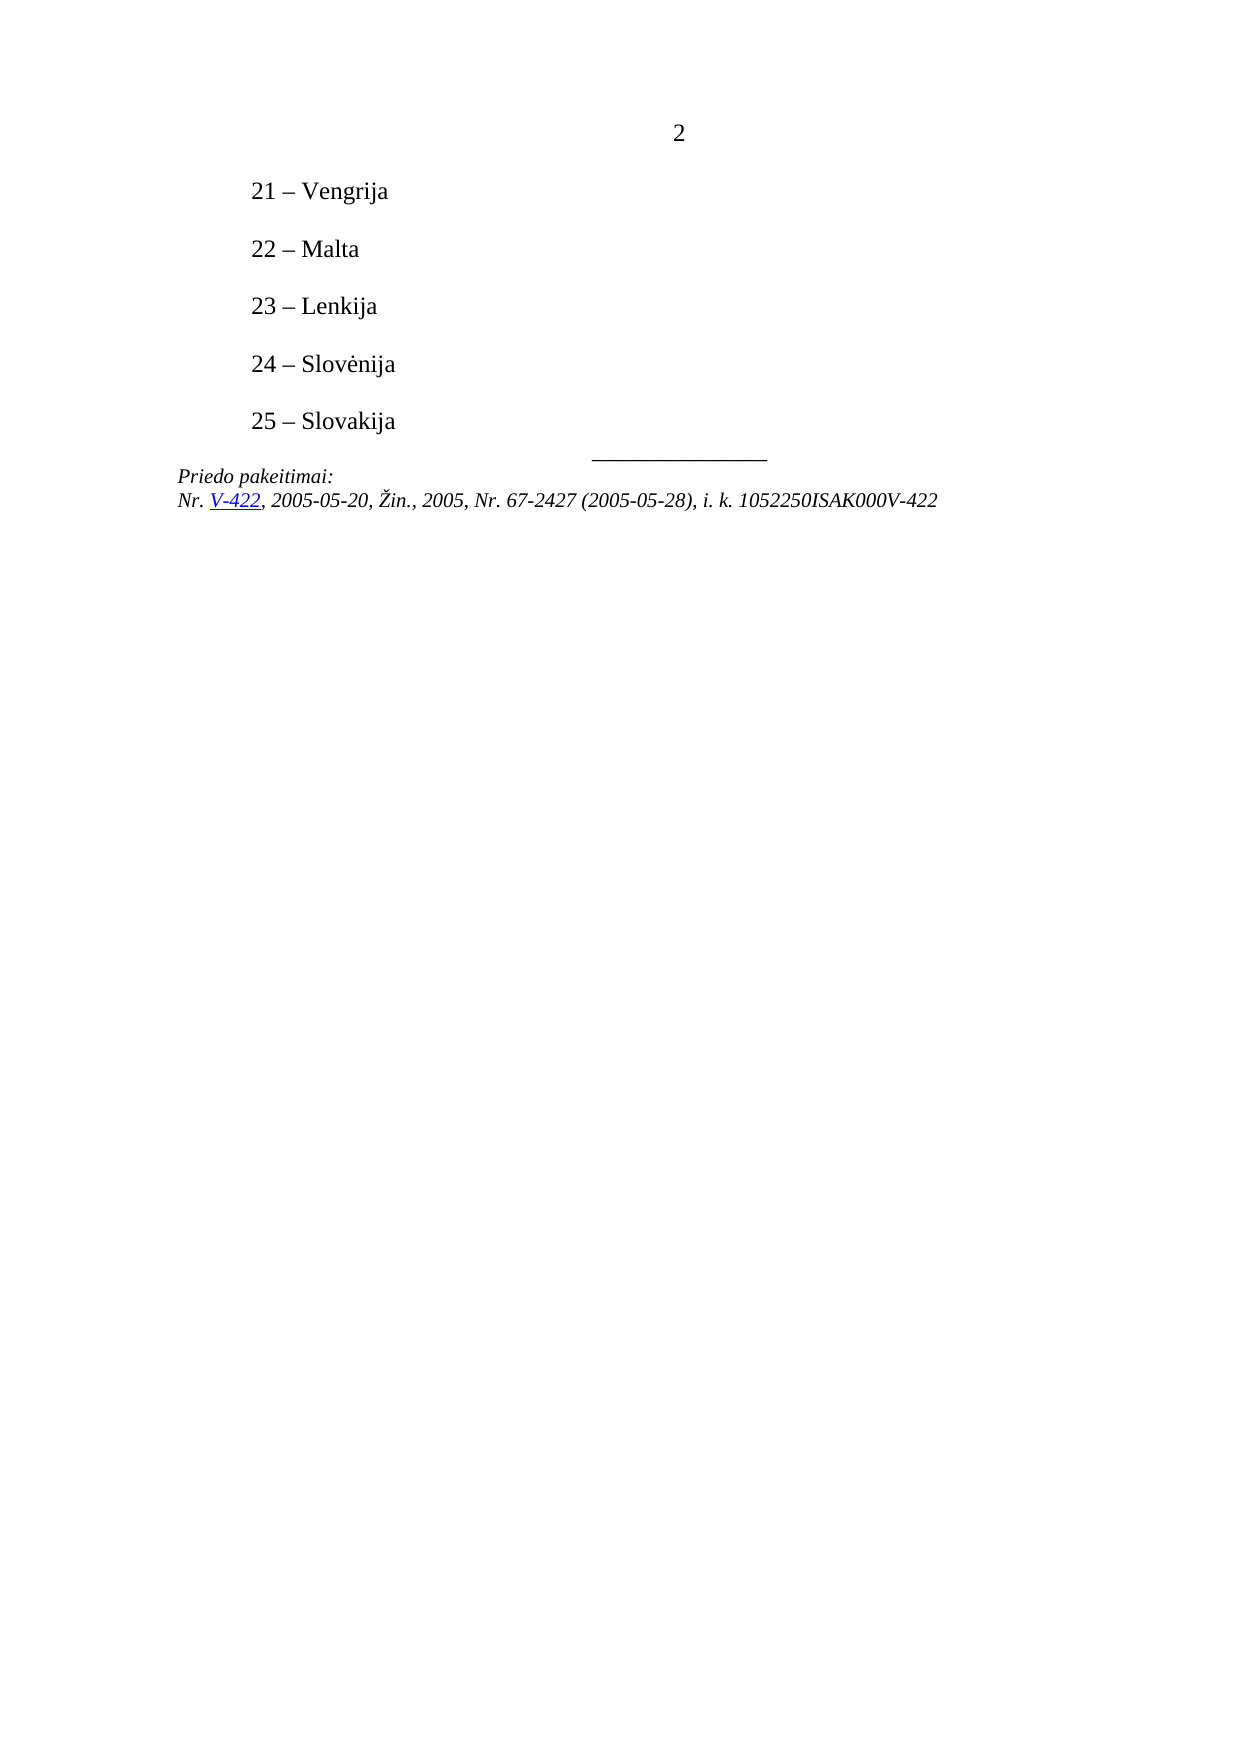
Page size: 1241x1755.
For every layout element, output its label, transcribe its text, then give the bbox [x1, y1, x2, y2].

text 24 – Slovėnija [177, 349, 1181, 378]
text 22 – Malta [177, 234, 1181, 263]
text Priedo pakeitimai: [177, 464, 1181, 488]
text 25 – Slovakija [177, 406, 1181, 435]
text 23 – Lenkija [177, 291, 1181, 320]
text ______________ [177, 435, 1181, 464]
text Nr. V-422, 2005-05-20, Žin., 2005, Nr. 67-2427 (2005-05-28), i. k. 1052250ISAK000V-422 [177, 488, 1181, 512]
text 21 – Vengrija [177, 176, 1181, 205]
